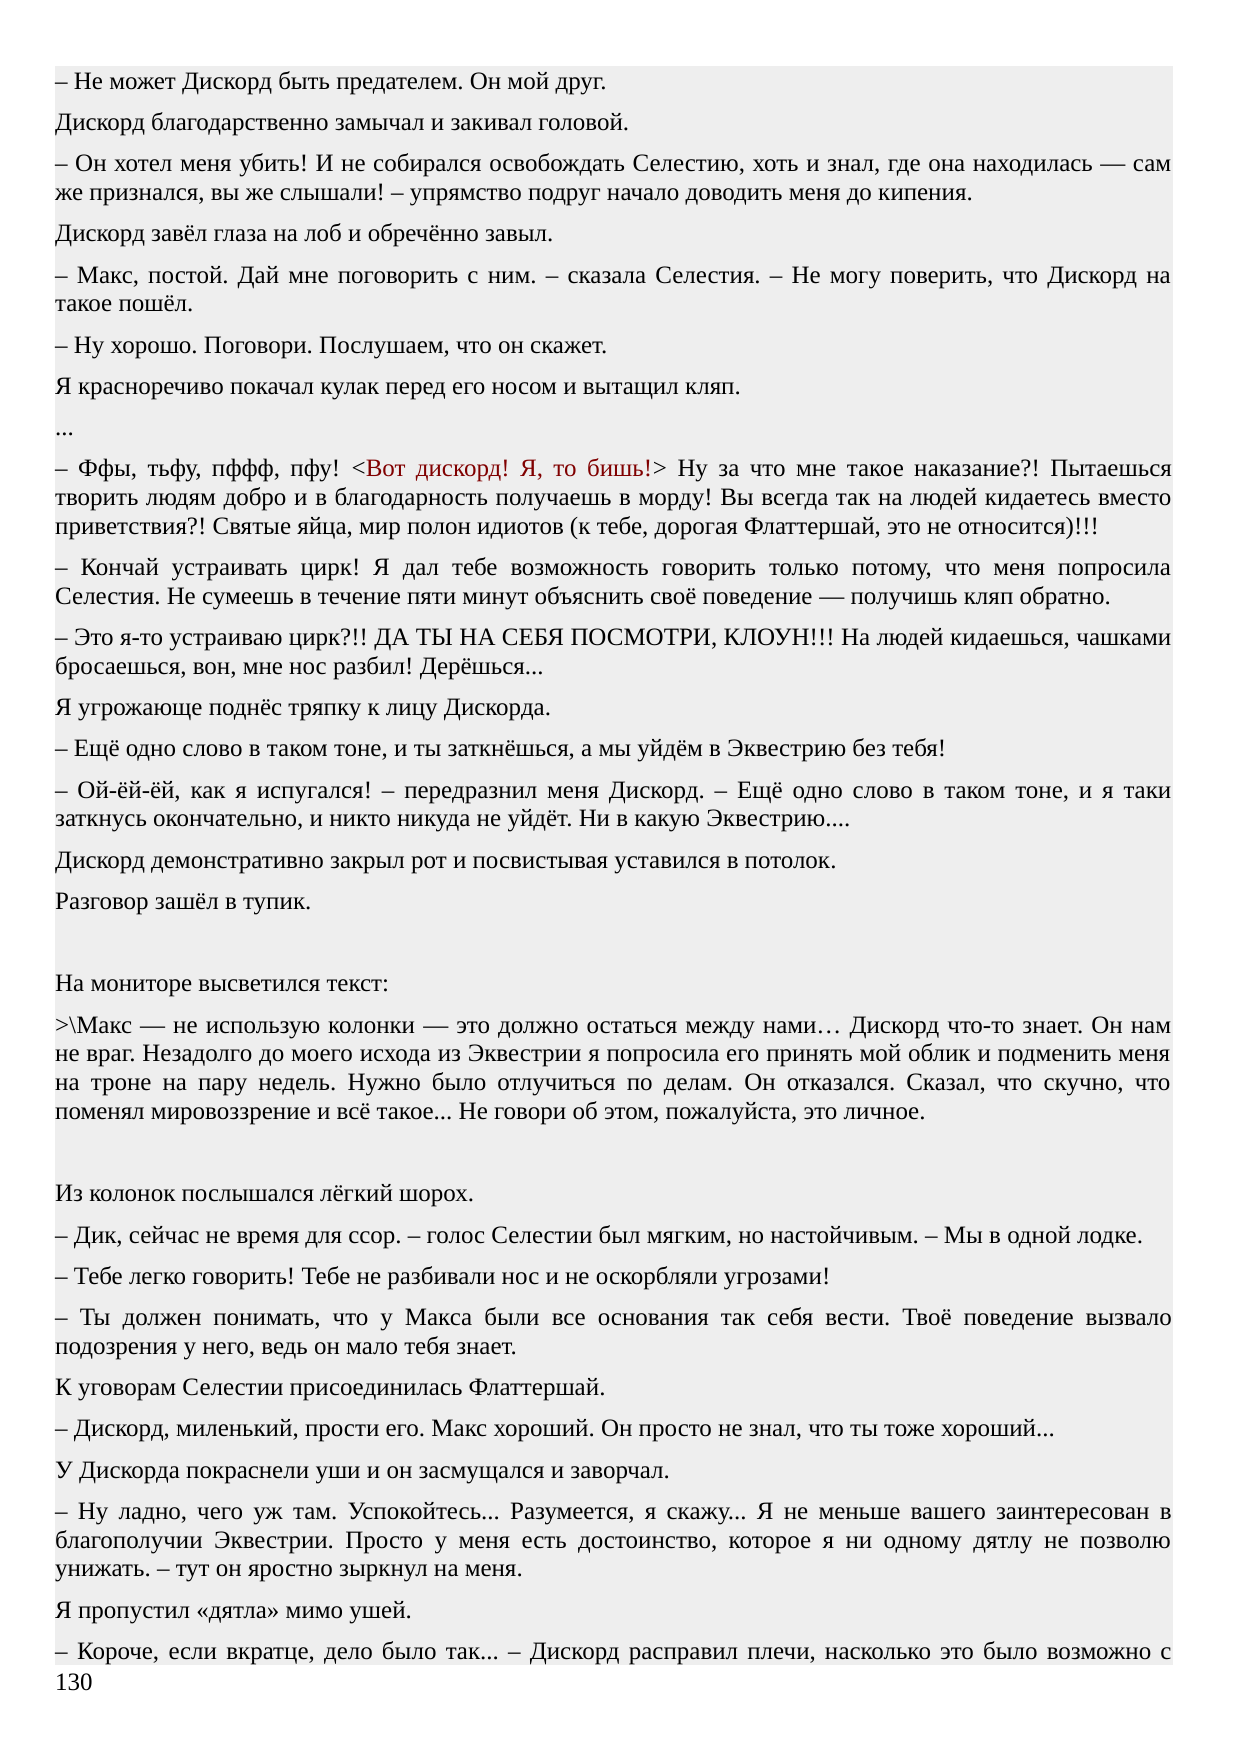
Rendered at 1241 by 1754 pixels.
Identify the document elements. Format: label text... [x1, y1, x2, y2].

text – Не может Дискорд быть предателем. Он мой друг. [55, 66, 1173, 95]
text Из колонок послышался лёгкий шорох. [55, 1178, 1173, 1207]
text Я красноречиво покачал кулак перед его носом и вытащил кляп. [55, 371, 1173, 400]
text – Ну ладно, чего уж там. Успокойтесь... Разумеется, я скажу... Я не меньше вашего заинтересован в благополучии Эквестрии. Просто у меня есть достоинство, которое я ни одному дятлу не позволю унижать. – тут он яростно зыркнул на меня. [55, 1496, 1173, 1582]
text – Дискорд, миленький, прости его. Макс хороший. Он просто не знал, что ты тоже хороший... [55, 1413, 1173, 1442]
text – Ты должен понимать, что у Макса были все основания так себя вести. Твоё поведение вызвало подозрения у него, ведь он мало тебя знает. [55, 1302, 1173, 1360]
text Дискорд завёл глаза на лоб и обречённо завыл. [55, 218, 1173, 247]
text На мониторе высветился текст: [55, 968, 1173, 997]
text – Макс, постой. Дай мне поговорить с ним. – сказала Селестия. – Не могу поверить, что Дискорд на такое пошёл. [55, 260, 1173, 317]
text Я пропустил «дятла» мимо ушей. [55, 1595, 1173, 1623]
text – Дик, сейчас не время для ссор. – голос Селестии был мягким, но настойчивым. – Мы в одной лодке. [55, 1220, 1173, 1248]
text – Ну хорошо. Поговори. Послушаем, что он скажет. [55, 330, 1173, 358]
text У Дискорда покраснели уши и он засмущался и заворчал. [55, 1455, 1173, 1483]
text – Это я-то устраиваю цирк?!! ДА ТЫ НА СЕБЯ ПОСМОТРИ, КЛОУН!!! На людей кидаешься, чашками бросаешься, вон, мне нос разбил! Дерёшься... [55, 622, 1173, 680]
text – Короче, если вкратце, дело было так... – Дискорд расправил плечи, насколько это было возможно с [55, 1636, 1173, 1665]
text Дискорд благодарственно замычал и закивал головой. [55, 107, 1173, 136]
text К уговорам Селестии присоединилась Флаттершай. [55, 1372, 1173, 1401]
text Я угрожающе поднёс тряпку к лицу Дискорда. [55, 692, 1173, 721]
text – Ой-ёй-ёй, как я испугался! – передразнил меня Дискорд. – Ещё одно слово в таком тоне, и я таки заткнусь окончательно, и никто никуда не уйдёт. Ни в какую Эквестрию.... [55, 775, 1173, 832]
text ... [55, 412, 1173, 441]
text – Ещё одно слово в таком тоне, и ты заткнёшься, а мы уйдём в Эквестрию без тебя! [55, 733, 1173, 762]
text Дискорд демонстративно закрыл рот и посвистывая уставился в потолок. [55, 845, 1173, 873]
text >\Макс — не использую колонки — это должно остаться между нами… Дискорд что-то знает. Он нам не враг. Незадолго до моего исхода из Эквестрии я попросила его принять мой облик и подменить меня на троне на пару недель. Нужно было отлучиться по делам. Он отказался. Сказал, что скучно, что поменял мировоззрение и всё такое... Не говори об этом, пожалуйста, это личное. [55, 1010, 1173, 1125]
text – Ффы, тьфу, пффф, пфу! <Вот дискорд! Я, то бишь!> Ну за что мне такое наказание?! Пытаешься творить людям добро и в благодарность получаешь в морду! Вы всегда так на людей кидаетесь вместо приветствия?! Святые яйца, мир полон идиотов (к тебе, дорогая Флаттершай, это не относится)!!! [55, 453, 1173, 540]
text – Кончай устраивать цирк! Я дал тебе возможность говорить только потому, что меня попросила Селестия. Не сумеешь в течение пяти минут объяснить своё поведение — получишь кляп обратно. [55, 552, 1173, 610]
text – Тебе легко говорить! Тебе не разбивали нос и не оскорбляли угрозами! [55, 1261, 1173, 1290]
text – Он хотел меня убить! И не собирался освобождать Селестию, хоть и знал, где она находилась — сам же признался, вы же слышали! – упрямство подруг начало доводить меня до кипения. [55, 148, 1173, 206]
text Разговор зашёл в тупик. [55, 886, 1173, 915]
